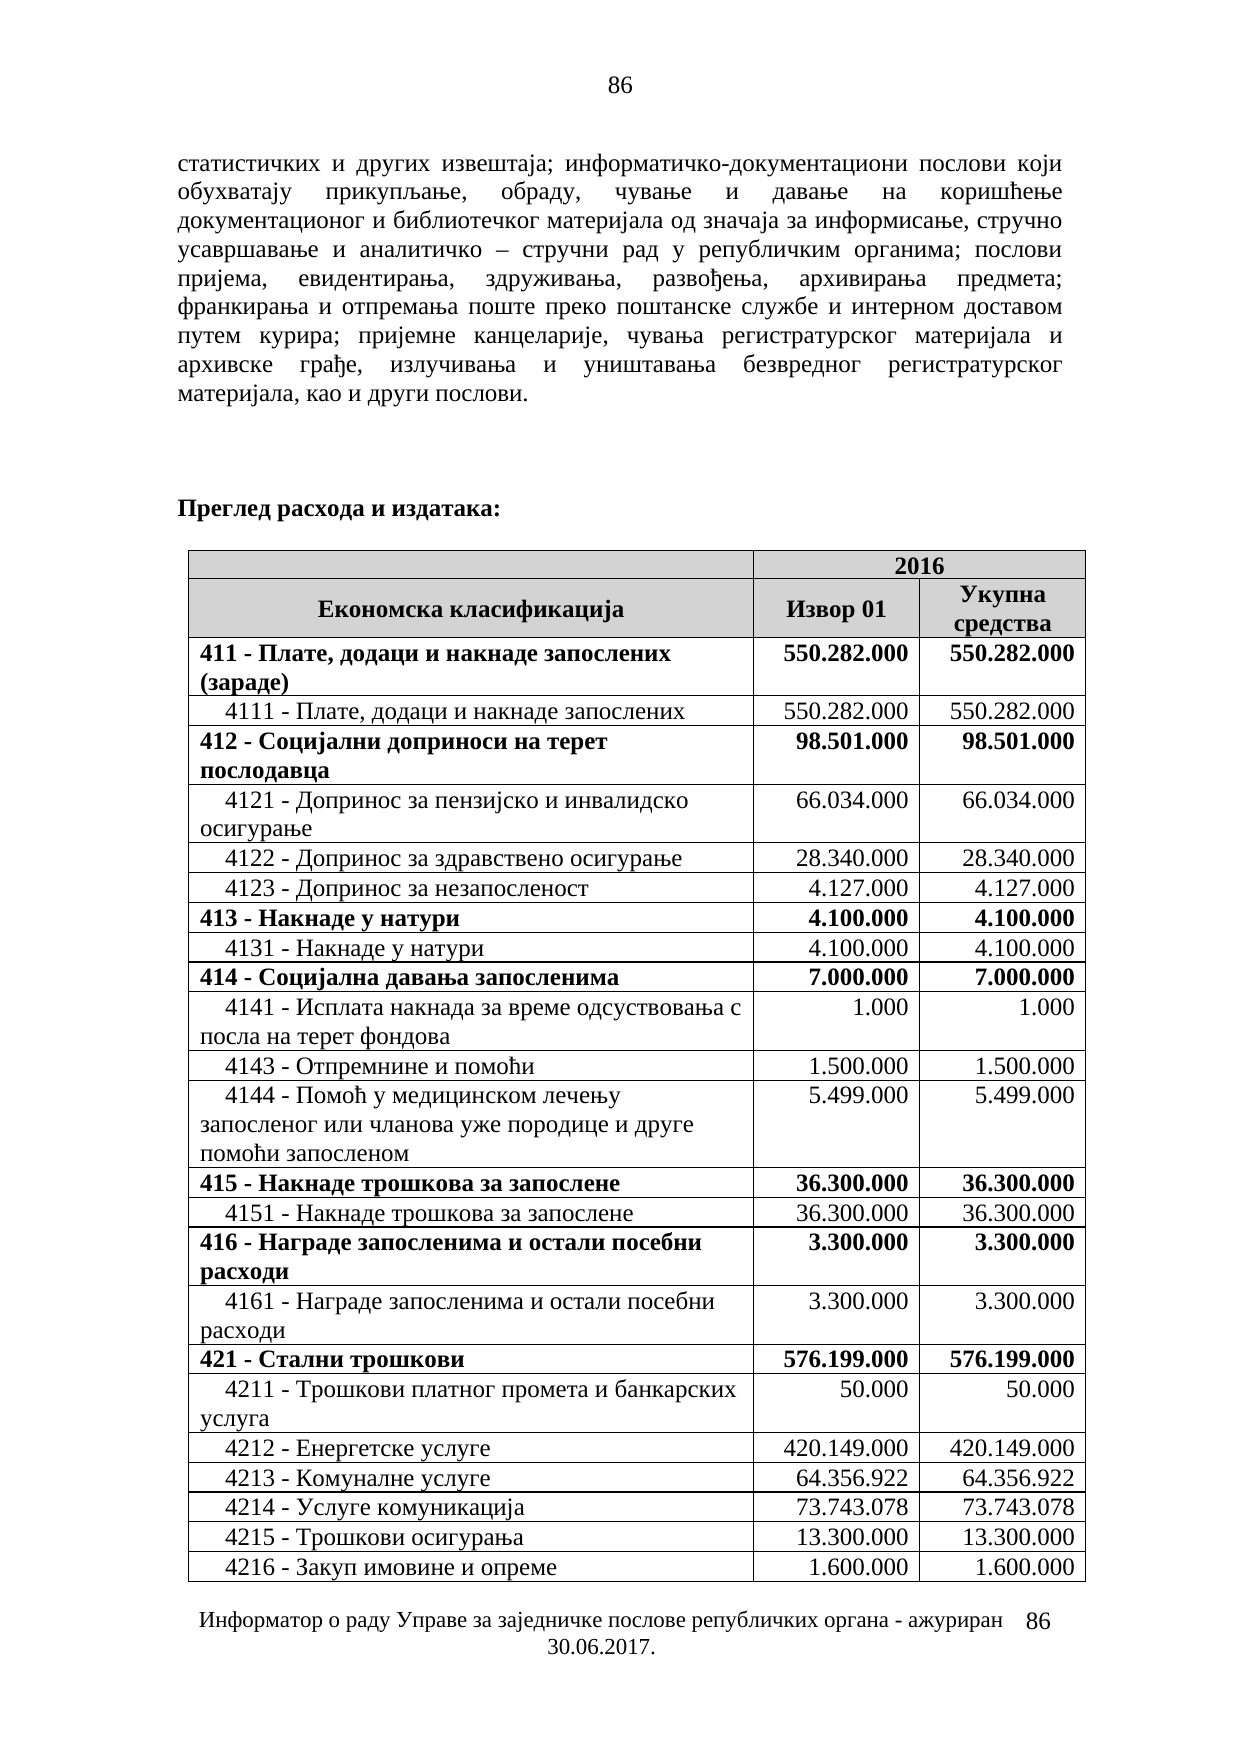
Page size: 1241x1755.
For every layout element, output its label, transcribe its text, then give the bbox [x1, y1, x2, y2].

text статистичких и других извештаја; информатичко-документациони послови који обухватају прикупљање, обраду, чување и давање на коришћење документационог и библиотечког материјала од значаја за информисање, стручно усавршавање и аналитичко – стручни рад у републичким органима; послови пријема, евидентирања, здруживања, развођења, архивирања предмета; франкирања и отпремања поште преко поштанске службе и интерном доставом путем курира; пријемне канцеларије, чувања регистратурског материјала и архивске грађе, излучивања и уништавања безвредног регистратурског материјала, као и други послови. [177, 148, 1063, 406]
table_cell 4214 - Услуге комуникација [189, 1493, 753, 1521]
table_cell 4143 - Отпремнине и помоћи [189, 1051, 753, 1079]
table_cell 421 - Стални трошкови [189, 1345, 753, 1373]
table_cell 50.000 [920, 1374, 1085, 1432]
table_cell 13.300.000 [920, 1522, 1085, 1551]
table_cell Укупна средства [920, 579, 1085, 637]
table_cell 576.199.000 [920, 1345, 1085, 1373]
table_cell 28.340.000 [920, 843, 1085, 872]
table_cell 5.499.000 [754, 1081, 919, 1167]
table_cell 3.300.000 [920, 1286, 1085, 1343]
table_cell 411 - Плате, додаци и накнаде запослених (зараде) [189, 638, 753, 695]
table_cell 1.000 [920, 992, 1085, 1050]
table_cell 4.127.000 [920, 873, 1085, 902]
table_cell 13.300.000 [754, 1522, 919, 1551]
table_cell 1.000 [754, 992, 919, 1050]
text Преглед расхода и издатака: [177, 493, 1063, 521]
table_cell 550.282.000 [754, 638, 919, 695]
table_cell 4141 - Исплата накнада за време одсуствовања с посла на терет фондова [189, 992, 753, 1050]
table_cell 416 - Награде запосленима и остали посебни расходи [189, 1228, 753, 1285]
table_cell Економска класификација [189, 579, 753, 637]
table_cell 3.300.000 [754, 1228, 919, 1285]
table_cell 5.499.000 [920, 1081, 1085, 1167]
table_cell 550.282.000 [920, 638, 1085, 695]
table_cell 28.340.000 [754, 843, 919, 872]
table_cell 4213 - Комуналне услуге [189, 1463, 753, 1491]
table_cell 36.300.000 [754, 1168, 919, 1197]
table_cell 36.300.000 [754, 1198, 919, 1226]
table_cell 415 - Накнаде трошкова за запослене [189, 1168, 753, 1197]
table_cell 4151 - Накнаде трошкова за запослене [189, 1198, 753, 1226]
table_cell 4144 - Помоћ у медицинском лечењу запосленог или чланова уже породице и друге помоћи запосленом [189, 1081, 753, 1167]
table_header 2016 [754, 551, 1085, 578]
table_cell 1.500.000 [754, 1051, 919, 1079]
table_cell 73.743.078 [920, 1493, 1085, 1521]
table_cell 66.034.000 [754, 785, 919, 842]
table_cell 4215 - Трошкови осигурања [189, 1522, 753, 1551]
table_cell 64.356.922 [754, 1463, 919, 1491]
table_cell 64.356.922 [920, 1463, 1085, 1491]
table_cell 4111 - Плате, додаци и накнаде запослених [189, 696, 753, 725]
table_cell 50.000 [754, 1374, 919, 1432]
table_cell 66.034.000 [920, 785, 1085, 842]
table_cell 3.300.000 [754, 1286, 919, 1343]
table_cell 550.282.000 [920, 696, 1085, 725]
table_cell 98.501.000 [754, 726, 919, 784]
table_cell 73.743.078 [754, 1493, 919, 1521]
table_cell 420.149.000 [754, 1433, 919, 1462]
table_cell 4161 - Награде запосленима и остали посебни расходи [189, 1286, 753, 1343]
table_cell 4216 - Закуп имовине и опреме [189, 1552, 753, 1581]
table_cell 36.300.000 [920, 1198, 1085, 1226]
table_cell 550.282.000 [754, 696, 919, 725]
table_cell 3.300.000 [920, 1228, 1085, 1285]
table_cell 576.199.000 [754, 1345, 919, 1373]
table_header [189, 551, 753, 578]
table_cell 4.100.000 [754, 903, 919, 932]
table_cell 1.600.000 [754, 1552, 919, 1581]
table_cell 4122 - Допринос за здравствено осигурање [189, 843, 753, 872]
table_cell 414 - Социјална давања запосленима [189, 963, 753, 991]
table_cell 4.100.000 [920, 903, 1085, 932]
table_cell 4131 - Накнаде у натури [189, 933, 753, 961]
table_cell 7.000.000 [920, 963, 1085, 991]
table_cell 4123 - Допринос за незапосленост [189, 873, 753, 902]
table_cell 1.500.000 [920, 1051, 1085, 1079]
table_cell 413 - Накнаде у натури [189, 903, 753, 932]
table_cell 4.100.000 [754, 933, 919, 961]
table_cell 7.000.000 [754, 963, 919, 991]
table_cell 4211 - Трошкови платног промета и банкарских услуга [189, 1374, 753, 1432]
table_cell 420.149.000 [920, 1433, 1085, 1462]
table_cell 4.127.000 [754, 873, 919, 902]
table_cell 98.501.000 [920, 726, 1085, 784]
table_cell 36.300.000 [920, 1168, 1085, 1197]
table_cell 4212 - Енергетске услуге [189, 1433, 753, 1462]
table_cell Извор 01 [754, 579, 919, 637]
table_cell 1.600.000 [920, 1552, 1085, 1581]
table_cell 4.100.000 [920, 933, 1085, 961]
table_cell 4121 - Допринос за пензијско и инвалидско осигурање [189, 785, 753, 842]
table_cell 412 - Социјални доприноси на терет послодавца [189, 726, 753, 784]
